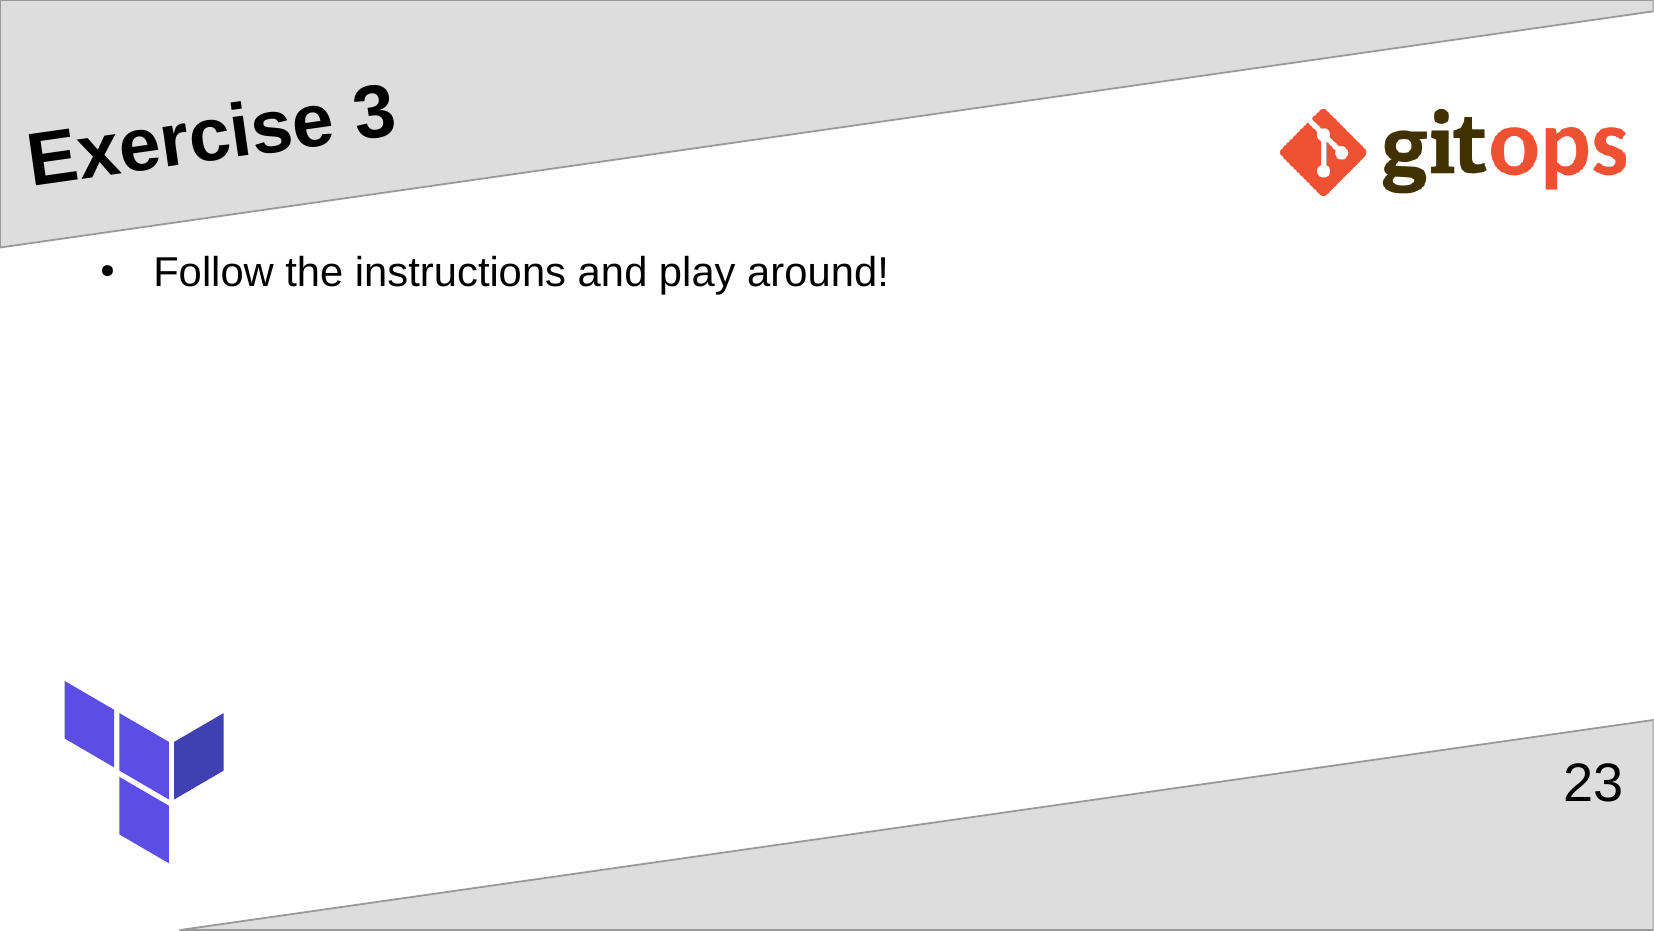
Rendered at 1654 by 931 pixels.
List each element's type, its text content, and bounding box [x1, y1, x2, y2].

picture [1280, 85, 1626, 210]
picture [46, 671, 248, 874]
list Follow the instructions and play around! [82, 248, 1538, 789]
title Exercise 3 [16, 0, 1501, 239]
